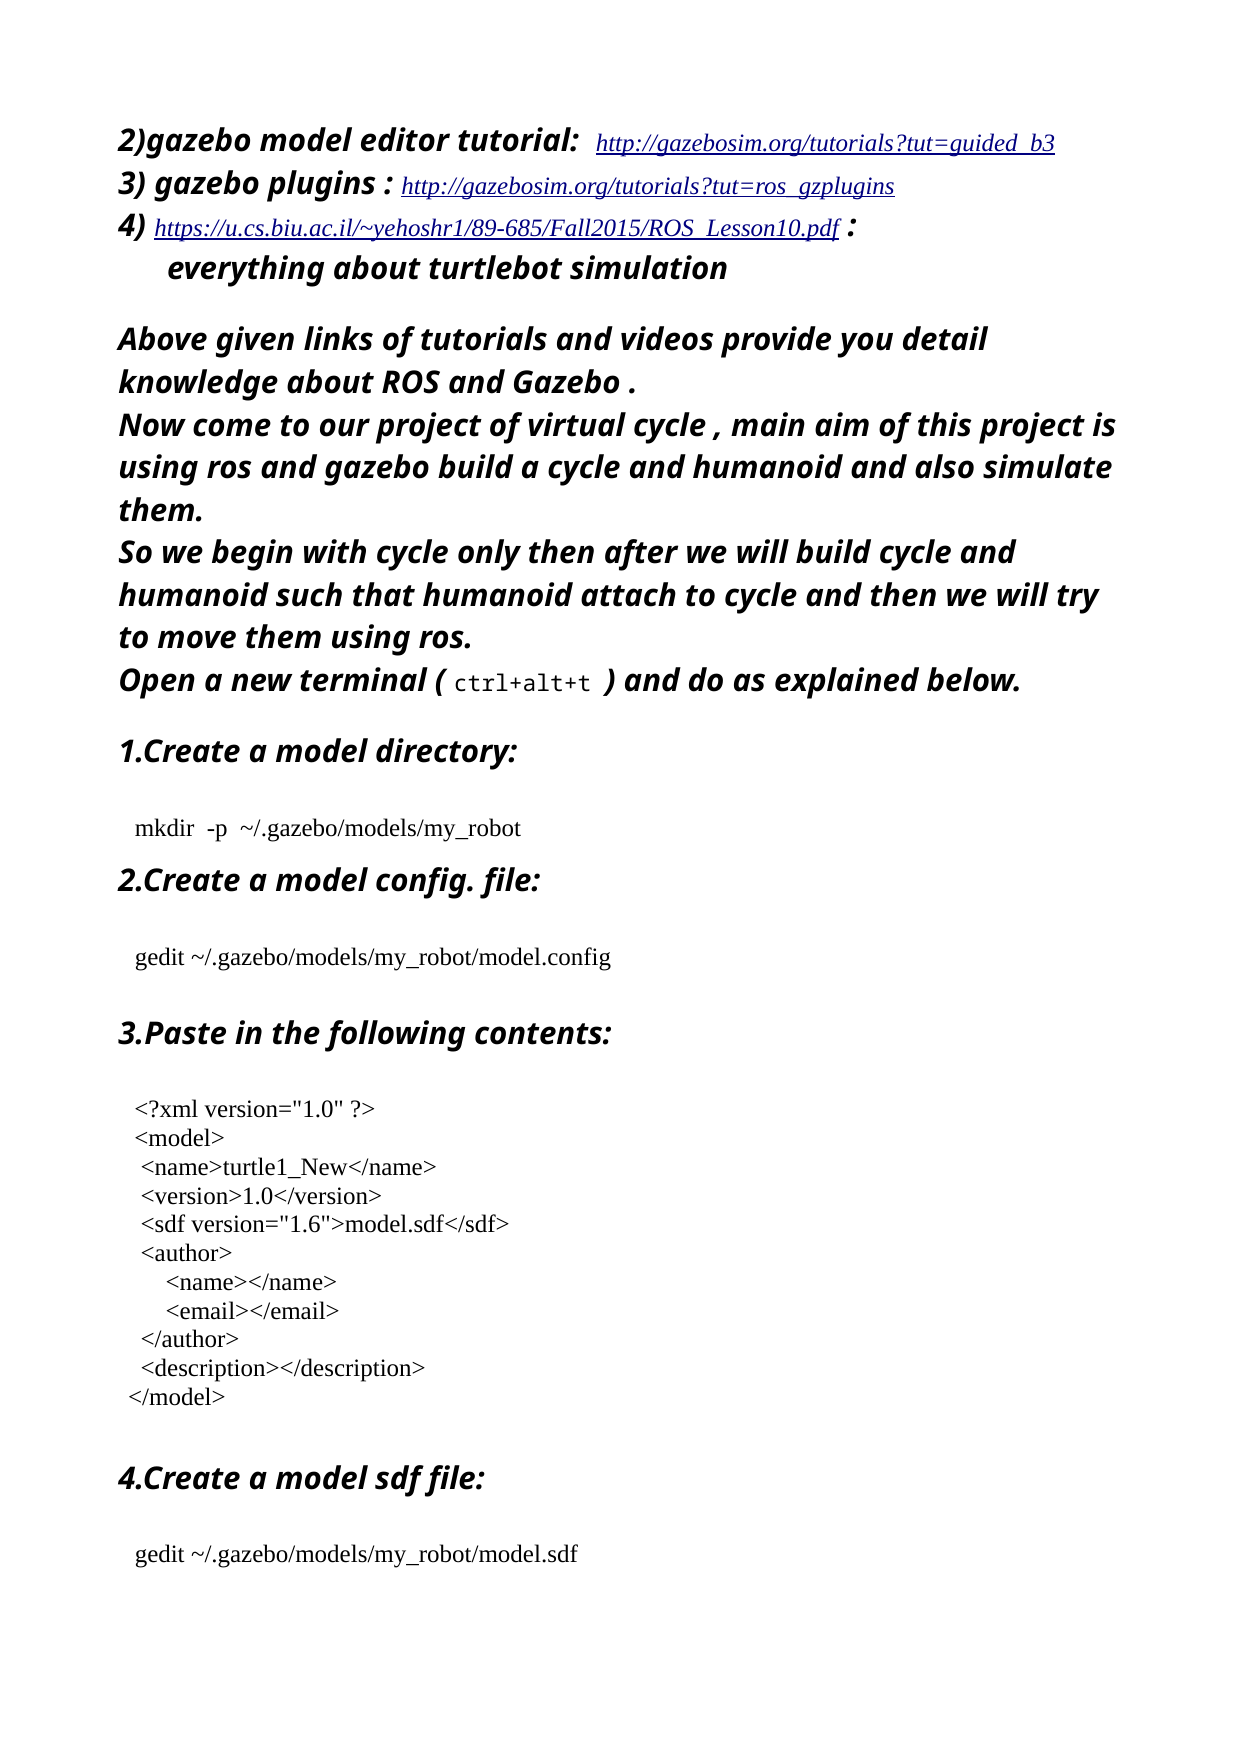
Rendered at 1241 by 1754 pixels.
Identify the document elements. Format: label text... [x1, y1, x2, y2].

text <model> [115, 1123, 850, 1152]
text <version>1.0</version> [115, 1181, 850, 1209]
text <?xml version="1.0" ?> [115, 1094, 850, 1123]
text <email></email> [115, 1296, 850, 1324]
text 4.Create a model sdf file: [118, 1456, 1122, 1498]
text everything about turtlebot simulation [118, 246, 1122, 288]
text <description></description> [115, 1353, 850, 1382]
text 4) https://u.cs.biu.ac.il/~yehoshr1/89-685/Fall2015/ROS_Lesson10.pdf : [118, 203, 1122, 246]
text 3)​ gazebo plugins : http://gazebosim.org/tutorials?tut=ros_gzplugins [118, 161, 1122, 203]
text 2.Create a model config. file: [118, 858, 1122, 901]
text 3.Paste in the following contents: [118, 1011, 1122, 1053]
text </author> [115, 1324, 850, 1353]
text <name></name> [115, 1267, 850, 1296]
text 1.Create a model directory: [118, 729, 1122, 772]
text Open a new terminal ( ctrl+alt+t ) and do as explained below. [118, 658, 1122, 701]
text Now come to our project of virtual cycle , main aim of this project is using ros and gazebo build a cycle and humanoid and also simulate them. [118, 402, 1122, 530]
text <author> [115, 1238, 850, 1267]
text <sdf version="1.6">model.sdf</sdf> [115, 1209, 850, 1238]
text So we begin with cycle only then after we will build cycle and humanoid such that humanoid attach to cycle and then we will try to move them using ros. [118, 530, 1122, 658]
text gedit ~/.gazebo/models/my_robot/model.sdf [122, 1539, 850, 1568]
text </model> [115, 1382, 850, 1411]
text gedit ~/.gazebo/models/my_robot/model.config [122, 942, 850, 971]
text <name>turtle1_New</name> [115, 1152, 850, 1181]
text mkdir -p ~/.gazebo/models/my_robot [122, 813, 850, 842]
text Above given links of tutorials and videos provide you detail knowledge about ROS and Gazebo . [118, 317, 1122, 402]
text 2)gazebo model editor tutorial: ​ http://gazebosim.org/tutorials?tut=guided_b3 [118, 118, 1122, 161]
